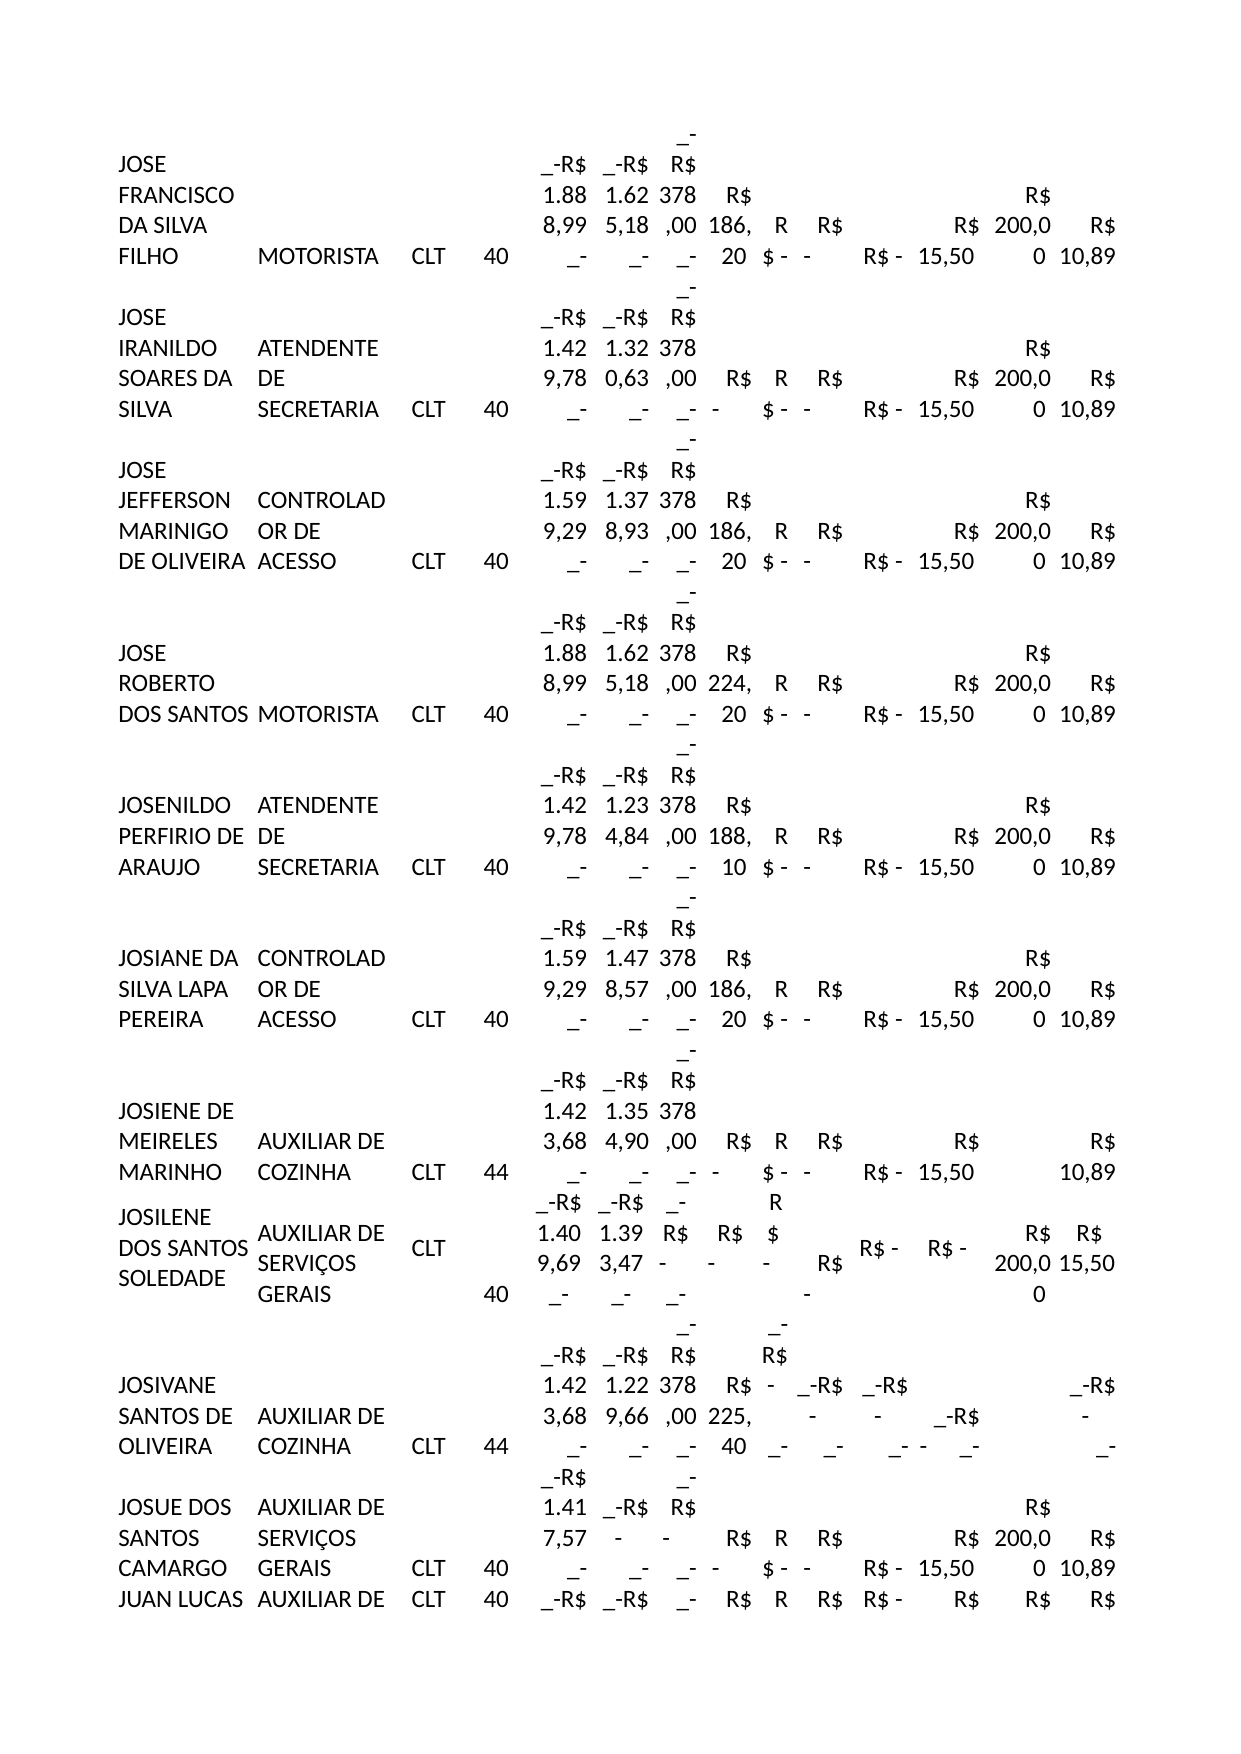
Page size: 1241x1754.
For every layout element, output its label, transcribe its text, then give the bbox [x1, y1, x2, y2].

table_cell JOSIENE DE MEIRELES MARINHO [115, 1034, 254, 1186]
table_cell _-R$ - _- [590, 1461, 652, 1583]
table_cell AUXILIAR DE COZINHA [254, 1309, 393, 1461]
table_cell R$ [700, 1583, 755, 1614]
table_cell AUXILIAR DE COZINHA [254, 1034, 393, 1186]
table_cell R$ - [846, 1186, 911, 1308]
table_cell R$ 186,20 [700, 118, 755, 271]
table_cell R$ 15,50 [1054, 1186, 1119, 1308]
table_cell JOSE JEFFERSON MARINIGO DE OLIVEIRA [115, 423, 254, 576]
table_cell _-R$ 1.888,99 _- [528, 576, 590, 728]
table_cell R$ - [700, 1461, 755, 1583]
table_cell _-R$ 1.478,57 _- [590, 881, 652, 1034]
table_cell _-R$ - _- [652, 1186, 699, 1308]
table_cell R$ 10,89 [1054, 881, 1119, 1034]
table_cell _-R$ - _- [755, 1309, 791, 1461]
table_cell R$ 225,40 [700, 1309, 755, 1461]
table_cell CONTROLADOR DE ACESSO [254, 423, 393, 576]
table_cell R$ 10,89 [1054, 118, 1119, 271]
table_cell _-R$ - _- [846, 1309, 911, 1461]
table_cell R$ - [791, 729, 846, 881]
table_cell ATENDENTE DE SECRETARIA [254, 271, 393, 423]
table_cell R$ 188,10 [700, 729, 755, 881]
table_cell _-R$ 1.229,66 _- [590, 1309, 652, 1461]
table_cell R [755, 1583, 791, 1614]
table_cell R$ 10,89 [1054, 729, 1119, 881]
table_cell _-R$ 1.320,63 _- [590, 271, 652, 423]
table_cell AUXILIAR DE [254, 1583, 393, 1614]
table_cell _-R$ 1.423,68 _- [528, 1309, 590, 1461]
table_cell R$ 10,89 [1054, 1034, 1119, 1186]
table_cell [983, 1034, 1054, 1186]
table_cell 40 [464, 118, 528, 271]
table_cell _-R$ 1.599,29 _- [528, 881, 590, 1034]
table_cell MOTORISTA [254, 576, 393, 728]
table_cell 40 [464, 423, 528, 576]
table_cell R$ 200,00 [983, 881, 1054, 1034]
table_cell JOSE ROBERTO DOS SANTOS [115, 576, 254, 728]
table_cell _-R$ 378,00 _- [652, 1309, 699, 1461]
table_cell 40 [464, 1186, 528, 1308]
table_cell _-R$ 1.888,99 _- [528, 118, 590, 271]
table_cell _-R$ 378,00 _- [652, 729, 699, 881]
table_cell _-R$ - _- [791, 1309, 846, 1461]
table_cell CLT [393, 423, 464, 576]
table_cell R$ 10,89 [1054, 271, 1119, 423]
table_cell R$ 15,50 [911, 729, 983, 881]
table_cell JOSUE DOS SANTOS CAMARGO [115, 1461, 254, 1583]
table_cell R$ [983, 1583, 1054, 1614]
table_cell JOSIVANE SANTOS DE OLIVEIRA [115, 1309, 254, 1461]
table_cell R$ - [846, 271, 911, 423]
table_cell R$ 15,50 [911, 423, 983, 576]
table_cell R$ - [755, 576, 791, 728]
table_cell _-R$ 378,00 _- [652, 118, 699, 271]
table_cell _-R$ 1.625,18 _- [590, 576, 652, 728]
table_cell R$ 10,89 [1054, 1461, 1119, 1583]
table_cell _-R$ 1.354,90 _- [590, 1034, 652, 1186]
table_cell R$ - [791, 1034, 846, 1186]
table_cell _-R$ 378,00 _- [652, 271, 699, 423]
table_cell R$ 200,00 [983, 1186, 1054, 1308]
table_cell R$ - [755, 1186, 791, 1308]
table_cell R$ 200,00 [983, 576, 1054, 728]
table_cell 40 [464, 881, 528, 1034]
table_cell R$ - [791, 423, 846, 576]
table_cell R$ - [755, 423, 791, 576]
table_cell _-R$ 1.393,47 _- [590, 1186, 652, 1308]
table_cell _-R$ 1.378,93 _- [590, 423, 652, 576]
table_cell JOSIANE DA SILVA LAPA PEREIRA [115, 881, 254, 1034]
table_cell R$ - [755, 271, 791, 423]
table_cell R$ 200,00 [983, 271, 1054, 423]
table_cell CLT [393, 1309, 464, 1461]
table_cell _-R$ 378,00 _- [652, 1034, 699, 1186]
table_cell R$ - [755, 881, 791, 1034]
table_cell R$ 200,00 [983, 423, 1054, 576]
table_cell R$ 15,50 [911, 1461, 983, 1583]
table_cell R$ - [846, 1583, 911, 1614]
table_cell R$ - [791, 1461, 846, 1583]
table_cell R$ - [700, 1034, 755, 1186]
table_cell R$ - [791, 118, 846, 271]
table_cell R$ 200,00 [983, 729, 1054, 881]
table_cell R$ 15,50 [911, 118, 983, 271]
table_cell R$ - [791, 576, 846, 728]
table_cell R$ 224,20 [700, 576, 755, 728]
table_cell _-R$ 1.417,57 _- [528, 1461, 590, 1583]
table_cell 40 [464, 729, 528, 881]
table_cell R$ 15,50 [911, 1034, 983, 1186]
table_cell JOSE IRANILDO SOARES DA SILVA [115, 271, 254, 423]
table_cell JOSE FRANCISCO DA SILVA FILHO [115, 118, 254, 271]
table_cell 44 [464, 1309, 528, 1461]
table_cell CLT [393, 1461, 464, 1583]
table_cell R$ - [755, 1034, 791, 1186]
table_cell R$ - [791, 1186, 846, 1308]
table_cell R$ - [846, 576, 911, 728]
table_cell JUAN LUCAS [115, 1583, 254, 1614]
table_cell CLT [393, 576, 464, 728]
table_cell 40 [464, 576, 528, 728]
table_cell R$ 15,50 [911, 271, 983, 423]
table_cell _-R$ 378,00 _- [652, 576, 699, 728]
table_cell CONTROLADOR DE ACESSO [254, 881, 393, 1034]
table_cell R$ 15,50 [911, 881, 983, 1034]
table_cell R$ - [846, 1034, 911, 1186]
table_cell AUXILIAR DE SERVIÇOS GERAIS [254, 1461, 393, 1583]
table_cell JOSENILDO PERFIRIO DE ARAUJO [115, 729, 254, 881]
table_cell R$ 186,20 [700, 881, 755, 1034]
table_cell _-R$ 1.234,84 _- [590, 729, 652, 881]
table_cell R$ - [791, 1583, 846, 1614]
table_cell R$ - [846, 423, 911, 576]
table_cell R$ 200,00 [983, 118, 1054, 271]
table_cell _-R$ 1.625,18 _- [590, 118, 652, 271]
table_cell R$ 186,20 [700, 423, 755, 576]
table_cell R$ - [791, 881, 846, 1034]
table_cell _-R$ - _- [1054, 1309, 1119, 1461]
table_cell _-R$ 1.429,78 _- [528, 729, 590, 881]
table_cell 40 [464, 271, 528, 423]
table_cell ATENDENTE DE SECRETARIA [254, 729, 393, 881]
table_cell R$ [1054, 1583, 1119, 1614]
table_cell 40 [464, 1583, 528, 1614]
table_cell R$ - [846, 881, 911, 1034]
table_cell R$ - [846, 729, 911, 881]
table_cell _-R$ 1.429,78 _- [528, 271, 590, 423]
table_cell R$ - [755, 729, 791, 881]
table_cell R$ 10,89 [1054, 423, 1119, 576]
table_cell [983, 1309, 1054, 1461]
table_cell R$ [911, 1583, 983, 1614]
table_cell CLT [393, 271, 464, 423]
table_cell CLT [393, 1034, 464, 1186]
table_cell _- [652, 1583, 699, 1614]
table_cell CLT [393, 729, 464, 881]
table_cell R$ - [755, 1461, 791, 1583]
table_cell R$ 10,89 [1054, 576, 1119, 728]
table_cell 40 [464, 1461, 528, 1583]
table_cell _-R$ 1.423,68 _- [528, 1034, 590, 1186]
table_cell CLT [393, 1186, 464, 1308]
table_cell R$ - [846, 1461, 911, 1583]
table_cell _-R$ 1.599,29 _- [528, 423, 590, 576]
table_cell 44 [464, 1034, 528, 1186]
table_cell R$ - [791, 271, 846, 423]
table_cell R$ 200,00 [983, 1461, 1054, 1583]
table_cell CLT [393, 118, 464, 271]
table_cell AUXILIAR DE SERVIÇOS GERAIS [254, 1186, 393, 1308]
table_cell MOTORISTA [254, 118, 393, 271]
table_cell _-R$ - _- [911, 1309, 983, 1461]
table_cell JOSILENE DOS SANTOS SOLEDADE [115, 1186, 254, 1308]
table_cell R$ - [755, 118, 791, 271]
table_cell _-R$ - _- [652, 1461, 699, 1583]
table_cell _-R$ [528, 1583, 590, 1614]
table_cell _-R$ 378,00 _- [652, 423, 699, 576]
table_cell R$ - [700, 1186, 755, 1308]
table_cell CLT [393, 1583, 464, 1614]
table_cell CLT [393, 881, 464, 1034]
table_cell _-R$ 378,00 _- [652, 881, 699, 1034]
table_cell R$ - [911, 1186, 983, 1308]
table_cell R$ - [846, 118, 911, 271]
table_cell _-R$ 1.409,69 _- [528, 1186, 590, 1308]
table_cell R$ 15,50 [911, 576, 983, 728]
table_cell R$ - [700, 271, 755, 423]
table_cell _-R$ [590, 1583, 652, 1614]
